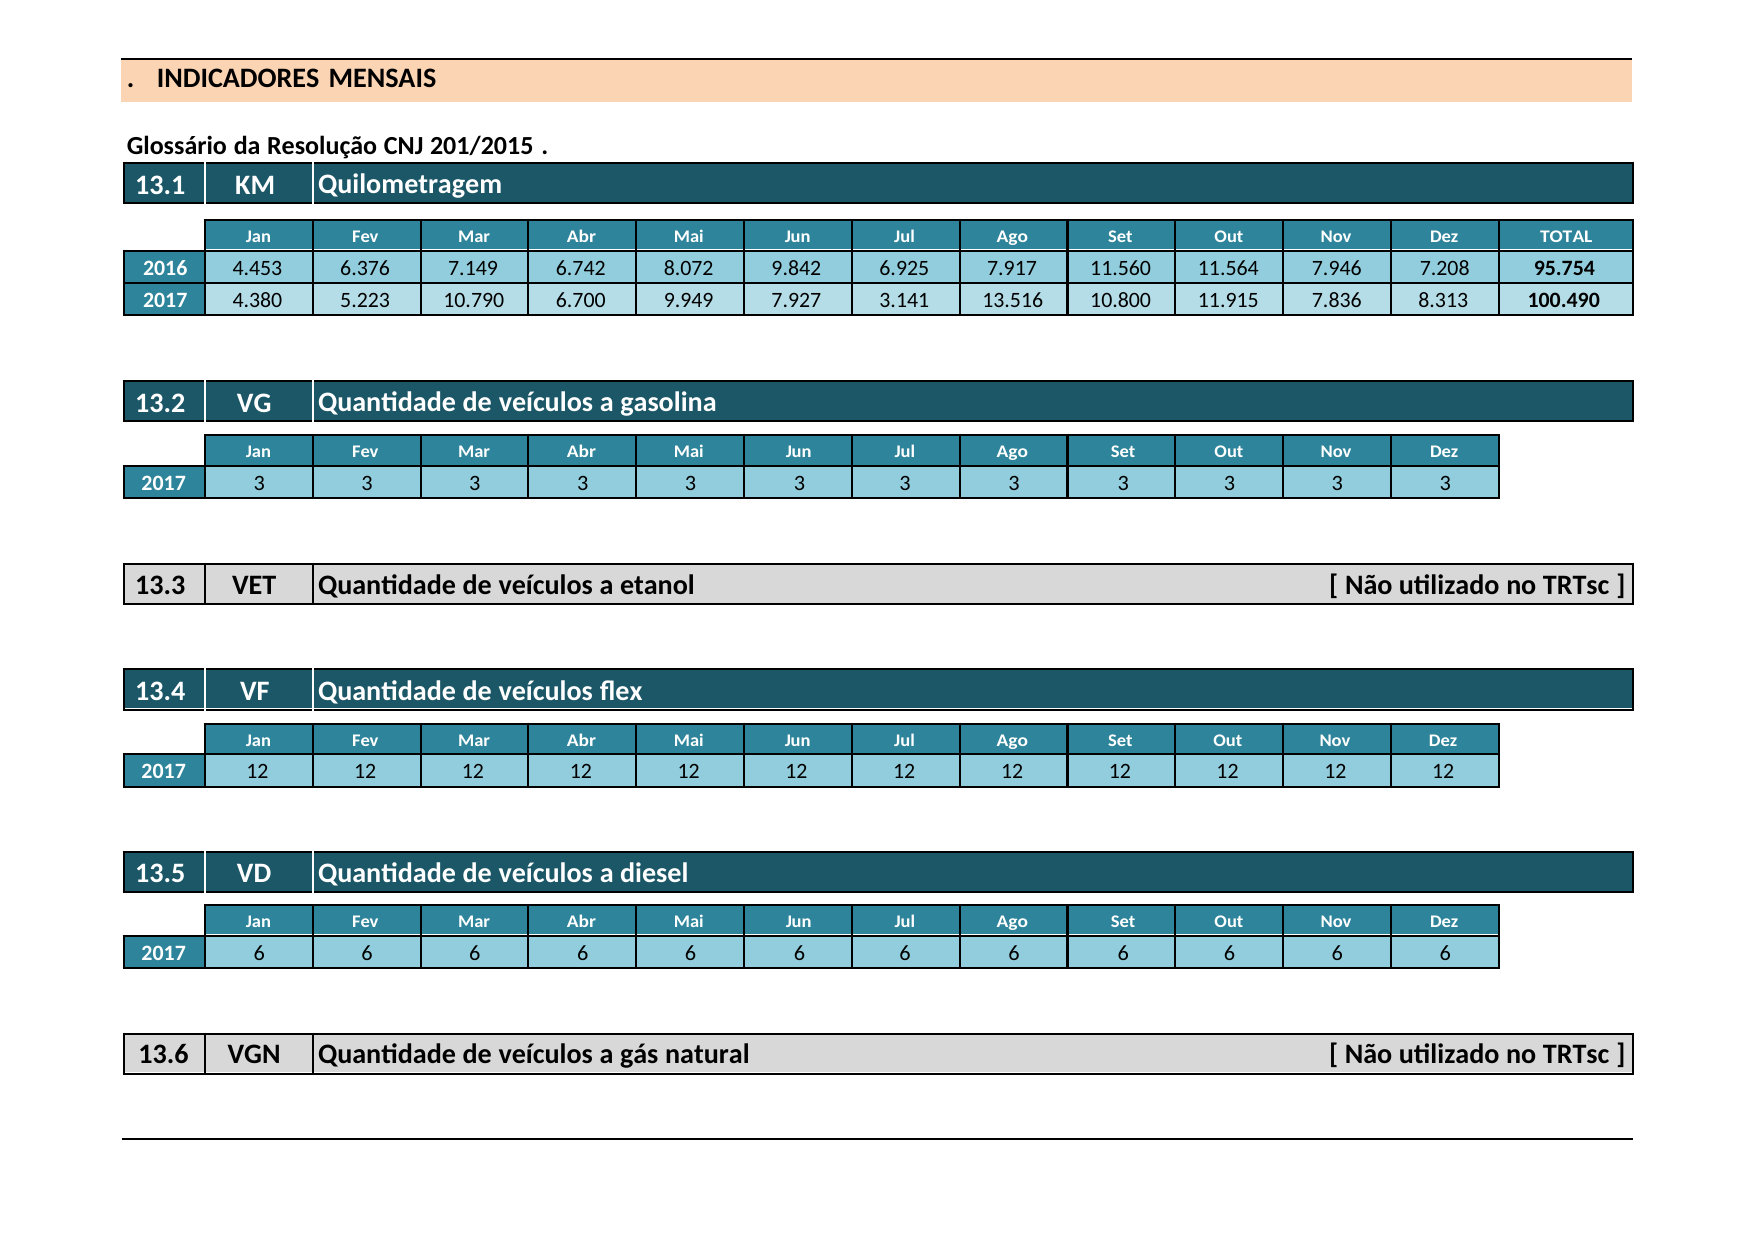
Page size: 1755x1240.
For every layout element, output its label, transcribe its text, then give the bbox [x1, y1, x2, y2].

table_cell 8.072 [637, 252, 743, 282]
table_header 13.2 [125, 382, 204, 420]
table_header Mar [422, 725, 527, 753]
table_header Jul [853, 725, 959, 753]
table_header Dez [1392, 906, 1498, 934]
table_cell 2017 [125, 284, 204, 314]
table_cell 6.700 [529, 284, 635, 314]
table_cell 4.380 [206, 284, 312, 314]
table_cell 2017 [125, 937, 204, 967]
table_cell 6 [1069, 937, 1174, 967]
table_cell 11.560 [1069, 252, 1174, 282]
table_header [124, 723, 204, 753]
table_cell 3 [853, 467, 959, 497]
table_header Jan [206, 906, 312, 934]
table_cell 6 [745, 937, 851, 967]
table_cell 10.790 [422, 284, 527, 314]
table_cell 6 [529, 937, 635, 967]
table_header Abr [529, 725, 635, 753]
table_cell 2017 [125, 467, 204, 497]
table_header Set [1069, 906, 1174, 934]
table_cell 12 [422, 755, 527, 786]
table_header Fev [314, 725, 420, 753]
table_header Mai [637, 221, 743, 249]
table_header Ago [961, 436, 1066, 465]
table_cell 6 [961, 937, 1066, 967]
table_cell 3.141 [853, 284, 959, 314]
table_cell 3 [529, 467, 635, 497]
table_cell 2017 [125, 755, 204, 786]
table_header VET [206, 565, 312, 603]
table_cell 6.925 [853, 252, 959, 282]
table_header Quantidade de veículos a gasolina [314, 382, 1632, 420]
table_header Ago [961, 221, 1066, 249]
table_header Ago [961, 906, 1066, 934]
table_cell 11.564 [1176, 252, 1282, 282]
table_header Jul [853, 221, 959, 249]
table_header Mar [422, 906, 527, 934]
table_header Jul [853, 436, 959, 465]
table_header [124, 434, 204, 465]
table_cell 3 [206, 467, 312, 497]
table_header 13.1 [125, 164, 204, 202]
table_header Mai [637, 436, 743, 465]
table_cell 6 [637, 937, 743, 967]
table_cell 3 [422, 467, 527, 497]
table_header Quantidade de veículos a etanol [ Não utilizado no TRTsc ] [314, 565, 1632, 603]
table_cell 7.836 [1284, 284, 1390, 314]
table_header Jul [853, 906, 959, 934]
table_header Out [1176, 725, 1282, 753]
table_cell 6 [206, 937, 312, 967]
table_cell 12 [961, 755, 1066, 786]
table_header Fev [314, 221, 420, 249]
table_cell 6 [1176, 937, 1282, 967]
table_cell 6 [1392, 937, 1498, 967]
table_cell 12 [1176, 755, 1282, 786]
table_header Abr [529, 221, 635, 249]
table_header Mai [637, 906, 743, 934]
table_header Dez [1392, 221, 1498, 249]
table_header Jun [745, 436, 851, 465]
table_cell 6.376 [314, 252, 420, 282]
table_header Quantidade de veículos flex [314, 670, 1632, 708]
table_cell 12 [1069, 755, 1174, 786]
table_cell 3 [1176, 467, 1282, 497]
table_cell 11.915 [1176, 284, 1282, 314]
table_cell 3 [637, 467, 743, 497]
table_cell 6 [314, 937, 420, 967]
table_header Mai [637, 725, 743, 753]
table_header Out [1176, 906, 1282, 934]
table_header Ago [961, 725, 1066, 753]
table_header Nov [1284, 221, 1390, 249]
table_header Jan [206, 221, 312, 249]
table_cell 8.313 [1392, 284, 1498, 314]
table_header Jun [745, 906, 851, 934]
table_header KM [206, 164, 312, 202]
table_cell 7.927 [745, 284, 851, 314]
table_cell 9.949 [637, 284, 743, 314]
table_header Jan [206, 436, 312, 465]
table_cell 12 [529, 755, 635, 786]
table_cell 12 [637, 755, 743, 786]
table_cell 3 [1284, 467, 1390, 497]
table_cell 3 [1392, 467, 1498, 497]
table_header Jun [745, 221, 851, 249]
table_cell 3 [961, 467, 1066, 497]
table_header VG [206, 382, 312, 420]
table_cell 13.516 [961, 284, 1066, 314]
table_header 13.5 [125, 853, 204, 891]
table_cell 6 [1284, 937, 1390, 967]
table_header VGN [206, 1035, 312, 1072]
table_cell 7.208 [1392, 252, 1498, 282]
table_header 13.3 [125, 565, 204, 603]
table_header Out [1176, 436, 1282, 465]
table_cell 2016 [125, 252, 204, 282]
table_header Nov [1284, 436, 1390, 465]
table_header Jan [206, 725, 312, 753]
table_header Abr [529, 436, 635, 465]
table_header Nov [1284, 725, 1390, 753]
table_header Dez [1392, 436, 1498, 465]
table_cell 3 [1069, 467, 1174, 497]
table_cell 5.223 [314, 284, 420, 314]
table_header [124, 219, 204, 249]
table_header Mar [422, 436, 527, 465]
table_header Jun [745, 725, 851, 753]
table_cell 12 [853, 755, 959, 786]
table_cell 9.842 [745, 252, 851, 282]
table_cell 100.490 [1500, 284, 1632, 314]
table_header Quantidade de veículos a gás natural [ Não utilizado no TRTsc ] [314, 1035, 1632, 1072]
table_header 13.6 [125, 1035, 204, 1072]
table_cell 7.149 [422, 252, 527, 282]
table_cell 10.800 [1069, 284, 1174, 314]
table_header Quantidade de veículos a diesel [314, 853, 1632, 891]
table_cell 6 [853, 937, 959, 967]
table_cell 12 [206, 755, 312, 786]
table_header Set [1069, 725, 1174, 753]
table_header Mar [422, 221, 527, 249]
table_cell 6 [422, 937, 527, 967]
table_header 13.4 [125, 670, 204, 708]
table_cell 7.946 [1284, 252, 1390, 282]
table_header Abr [529, 906, 635, 934]
table_cell 4.453 [206, 252, 312, 282]
table_cell 12 [1392, 755, 1498, 786]
table_header Set [1069, 436, 1174, 465]
table_header TOTAL [1500, 221, 1632, 249]
table_cell 12 [1284, 755, 1390, 786]
table_header Dez [1392, 725, 1498, 753]
table_header Out [1176, 221, 1282, 249]
table_cell 3 [314, 467, 420, 497]
table_header VF [206, 670, 312, 708]
table_header Nov [1284, 906, 1390, 934]
table_header [124, 904, 204, 934]
table_cell 3 [745, 467, 851, 497]
table_header VD [206, 853, 312, 891]
table_cell 7.917 [961, 252, 1066, 282]
table_header Fev [314, 906, 420, 934]
table_cell 6.742 [529, 252, 635, 282]
table_cell 95.754 [1500, 252, 1632, 282]
table_header Set [1069, 221, 1174, 249]
table_cell 12 [745, 755, 851, 786]
table_cell 12 [314, 755, 420, 786]
table_header Quilometragem [314, 164, 1632, 202]
table_header Fev [314, 436, 420, 465]
